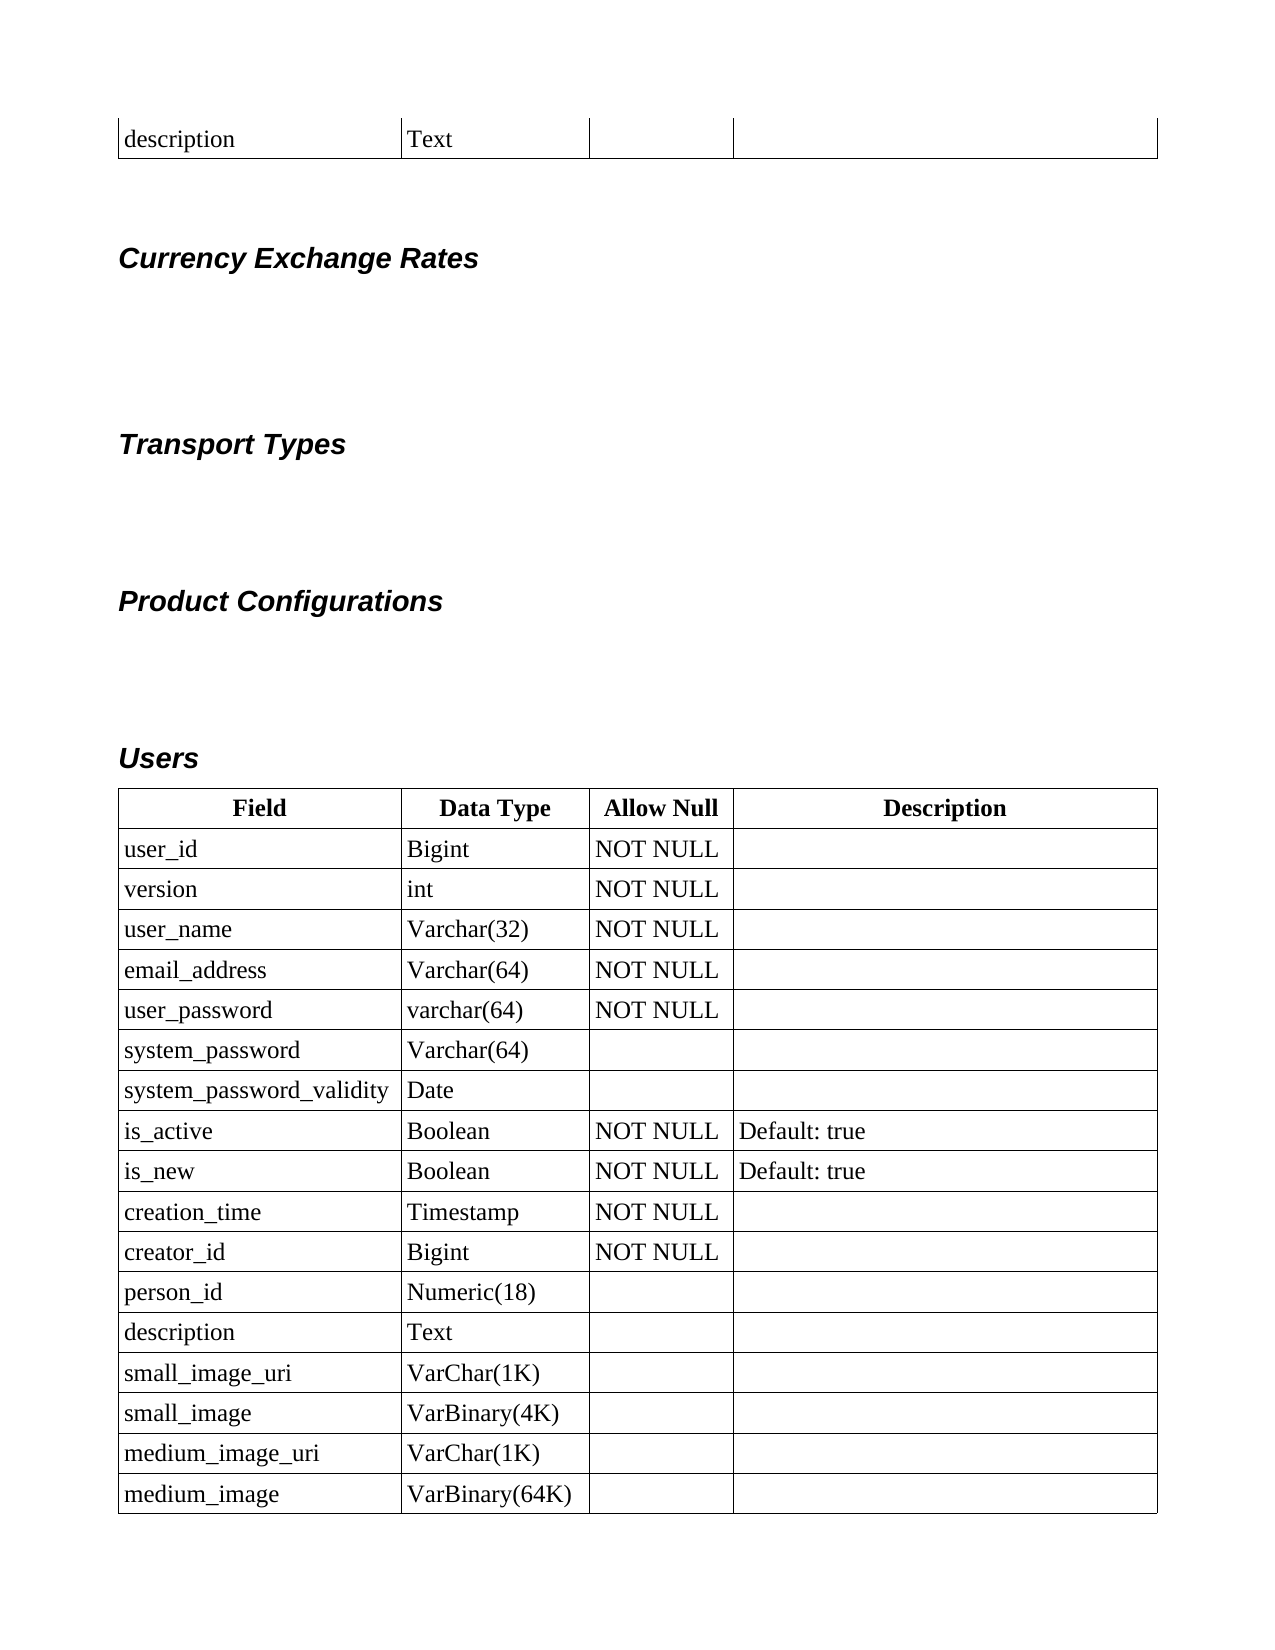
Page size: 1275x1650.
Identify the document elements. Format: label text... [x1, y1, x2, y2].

table_cell Boolean [402, 1111, 589, 1150]
table_cell medium_image [119, 1474, 401, 1513]
table_cell Text [402, 118, 589, 158]
table_cell VarChar(1K) [402, 1353, 589, 1392]
table_cell NOT NULL [590, 1192, 733, 1231]
table_cell [734, 1434, 1157, 1473]
table_cell NOT NULL [590, 829, 733, 868]
table_cell NOT NULL [590, 990, 733, 1029]
table_cell Timestamp [402, 1192, 589, 1231]
table_cell description [119, 118, 401, 158]
table_cell medium_image_uri [119, 1434, 401, 1473]
table_cell is_new [119, 1151, 401, 1191]
table_cell [734, 869, 1157, 909]
table_cell person_id [119, 1272, 401, 1312]
table_cell creator_id [119, 1232, 401, 1271]
table_cell [590, 1474, 733, 1513]
table_cell NOT NULL [590, 869, 733, 909]
table_cell [590, 1434, 733, 1473]
table_cell [734, 118, 1157, 158]
subtitle Currency Exchange Rates [118, 241, 1157, 274]
table_cell Date [402, 1071, 589, 1110]
table_cell creation_time [119, 1192, 401, 1231]
table_cell user_name [119, 910, 401, 949]
table_cell [590, 1030, 733, 1070]
table_cell [590, 1313, 733, 1352]
table_header Allow Null [590, 789, 733, 828]
table_cell [590, 118, 733, 158]
subtitle Product Configurations [118, 584, 1157, 618]
table_cell Varchar(32) [402, 910, 589, 949]
table_cell Bigint [402, 1232, 589, 1271]
table_cell system_password [119, 1030, 401, 1070]
table_header Field [119, 789, 401, 828]
table_cell Varchar(64) [402, 1030, 589, 1070]
table_header Description [734, 789, 1157, 828]
subtitle Users [118, 742, 1157, 775]
table_cell Text [402, 1313, 589, 1352]
subtitle Transport Types [118, 427, 1157, 461]
table_header Data Type [402, 789, 589, 828]
table_cell [734, 1313, 1157, 1352]
table_cell user_id [119, 829, 401, 868]
table_cell [734, 1353, 1157, 1392]
table_cell [590, 1353, 733, 1392]
table_cell int [402, 869, 589, 909]
table_cell is_active [119, 1111, 401, 1150]
table_cell Numeric(18) [402, 1272, 589, 1312]
table_cell [734, 1071, 1157, 1110]
table_cell NOT NULL [590, 1232, 733, 1271]
table_cell NOT NULL [590, 1111, 733, 1150]
table_cell system_password_validity [119, 1071, 401, 1110]
table_cell description [119, 1313, 401, 1352]
table_cell [734, 1232, 1157, 1271]
table_cell NOT NULL [590, 910, 733, 949]
table_cell small_image [119, 1393, 401, 1433]
table_cell Boolean [402, 1151, 589, 1191]
table_cell [590, 1272, 733, 1312]
table_cell varchar(64) [402, 990, 589, 1029]
table_cell Default: true [734, 1111, 1157, 1150]
table_cell [734, 990, 1157, 1029]
table_cell [590, 1071, 733, 1110]
table_cell [734, 829, 1157, 868]
table_cell [734, 1030, 1157, 1070]
table_cell VarBinary(64K) [402, 1474, 589, 1513]
table_cell [734, 1192, 1157, 1231]
table_cell user_password [119, 990, 401, 1029]
table_cell small_image_uri [119, 1353, 401, 1392]
table_cell [734, 910, 1157, 949]
table_cell NOT NULL [590, 1151, 733, 1191]
table_cell [734, 1272, 1157, 1312]
table_cell Default: true [734, 1151, 1157, 1191]
table_cell email_address [119, 950, 401, 989]
table_cell NOT NULL [590, 950, 733, 989]
table_cell Bigint [402, 829, 589, 868]
table_cell [734, 1393, 1157, 1433]
table_cell version [119, 869, 401, 909]
table_cell VarBinary(4K) [402, 1393, 589, 1433]
table_cell [734, 950, 1157, 989]
table_cell [590, 1393, 733, 1433]
table_cell Varchar(64) [402, 950, 589, 989]
table_cell VarChar(1K) [402, 1434, 589, 1473]
table_cell [734, 1474, 1157, 1513]
